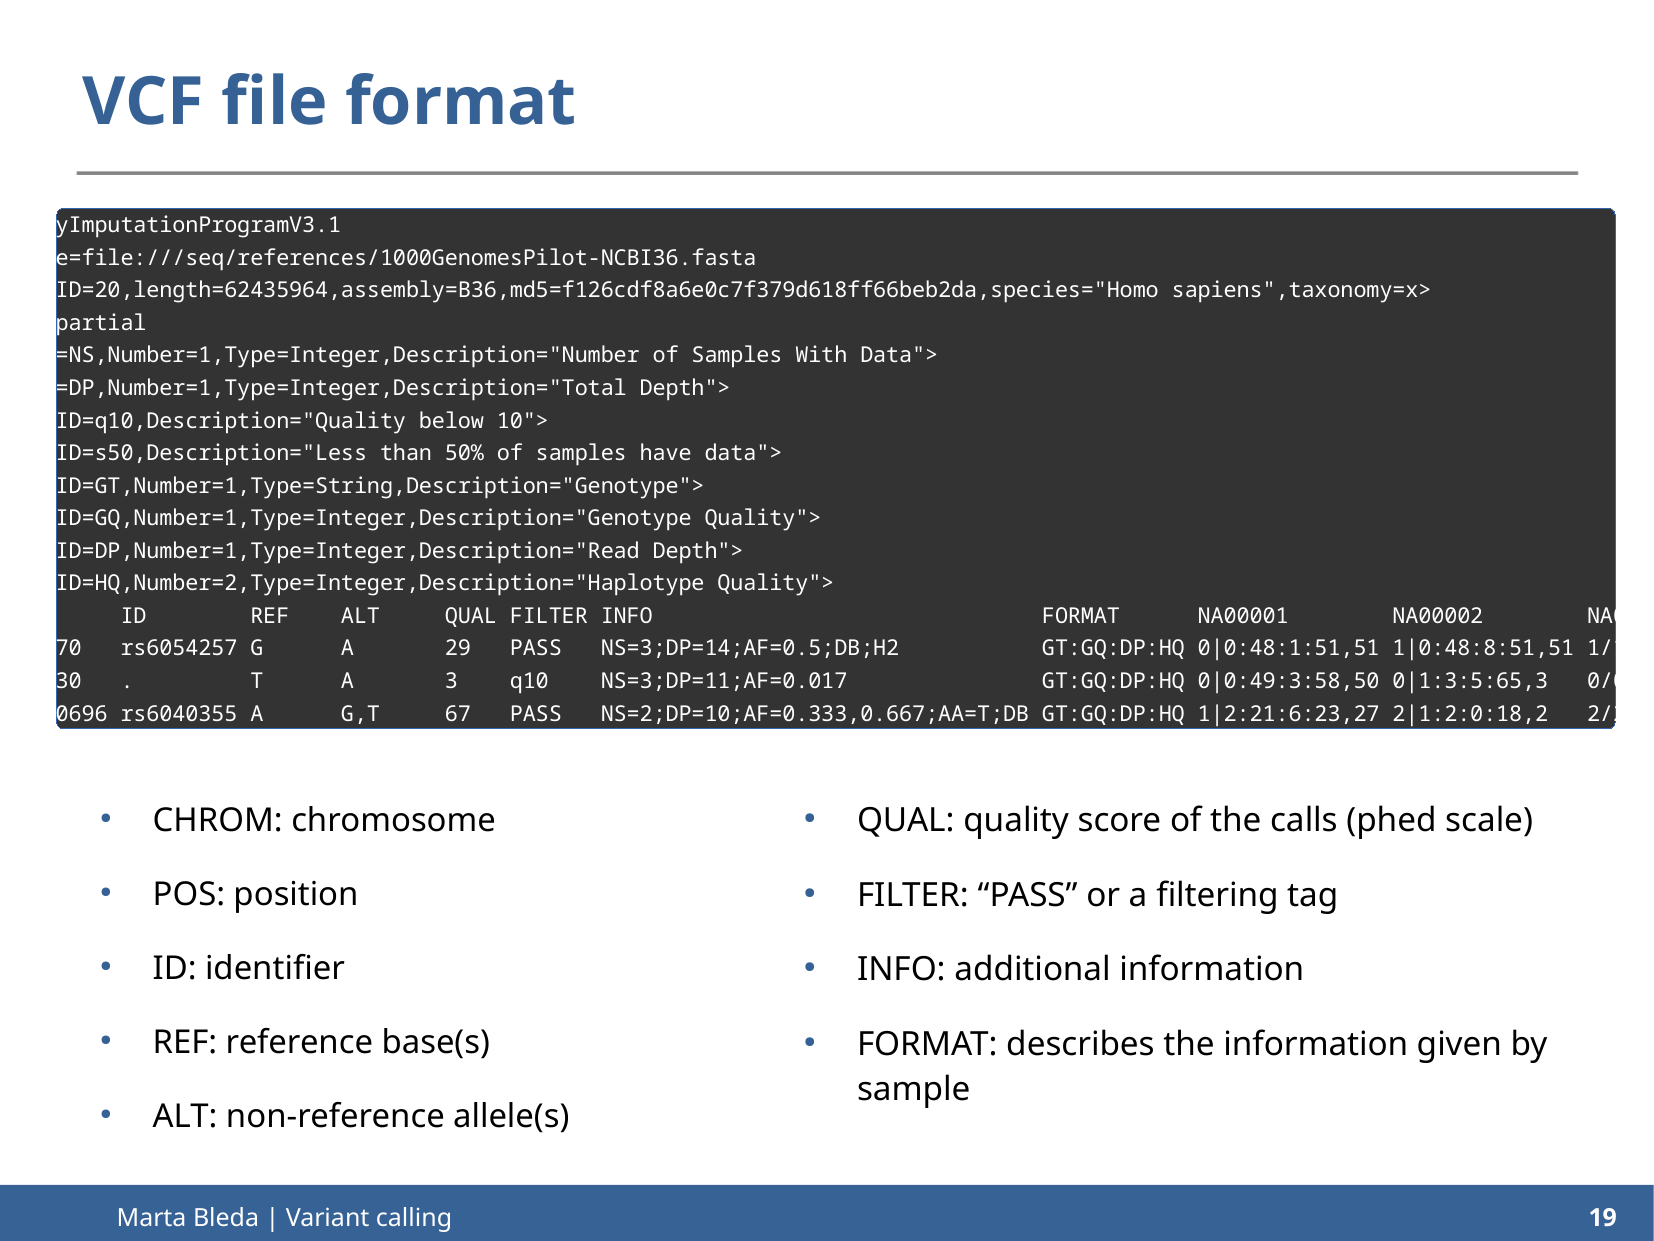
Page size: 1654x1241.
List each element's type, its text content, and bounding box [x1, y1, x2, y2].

title VCF file format [82, 49, 1571, 148]
list CHROM: chromosome POS: position ID: identifier REF: reference base(s) ALT: non-reference allele(s) [82, 796, 786, 1139]
picture [74, 170, 1580, 175]
text_box ##fileformat=VCFv4.1 ##fileDate=20090805 ##source=myImputationProgramV3.1 ##reference=file:///seq/references/1000GenomesPilot-NCBI36.fasta ##contig=<ID=20,length=62435964,assembly=B36,md5=f126cdf8a6e0c7f379d618ff66beb2da,species="Homo sapiens",taxonomy=x> ##phasing=partial ##INFO=<ID=NS,Number=1,Type=Integer,Description="Number of Samples With Data"> ##INFO=<ID=DP,Number=1,Type=Integer,Description="Total Depth"> ##FILTER=<ID=q10,Description="Quality below 10"> ##FILTER=<ID=s50,Description="Less than 50% of samples have data"> ##FORMAT=<ID=GT,Number=1,Type=String,Description="Genotype"> ##FORMAT=<ID=GQ,Number=1,Type=Integer,Description="Genotype Quality"> ##FORMAT=<ID=DP,Number=1,Type=Integer,Description="Read Depth"> ##FORMAT=<ID=HQ,Number=2,Type=Integer,Description="Haplotype Quality"> #CHROM POS ID REF ALT QUAL FILTER INFO FORMAT NA00001 NA00002 NA00003 20 14370 rs6054257 G A 29 PASS NS=3;DP=14;AF=0.5;DB;H2 GT:GQ:DP:HQ 0|0:48:1:51,51 1|0:48:8:51,51 1/1:43:5:.,. 20 17330 . T A 3 q10 NS=3;DP=11;AF=0.017 GT:GQ:DP:HQ 0|0:49:3:58,50 0|1:3:5:65,3 0/0:41:3 20 1110696 rs6040355 A G,T 67 PASS NS=2;DP=10;AF=0.333,0.667;AA=T;DB GT:GQ:DP:HQ 1|2:21:6:23,27 2|1:2:0:18,2 2/2:35:4 20 1230237 . T . 47 PASS NS=3;DP=13;AA=T GT:GQ:DP:HQ 0|0:54:7:56,60 0|0:48:4:51,51 0/0:61:2 20 1234567 microsat1 GTC G,GTCT 50 PASS NS=3;DP=9;AA=G GT:GQ:DP 0/1:35:4 0/2:17:2 1/1:40:3 [56, 208, 1616, 729]
list QUAL: quality score of the calls (phed scale) FILTER: “PASS” or a filtering tag INFO: additional information FORMAT: describes the information given by sample [786, 796, 1554, 1139]
